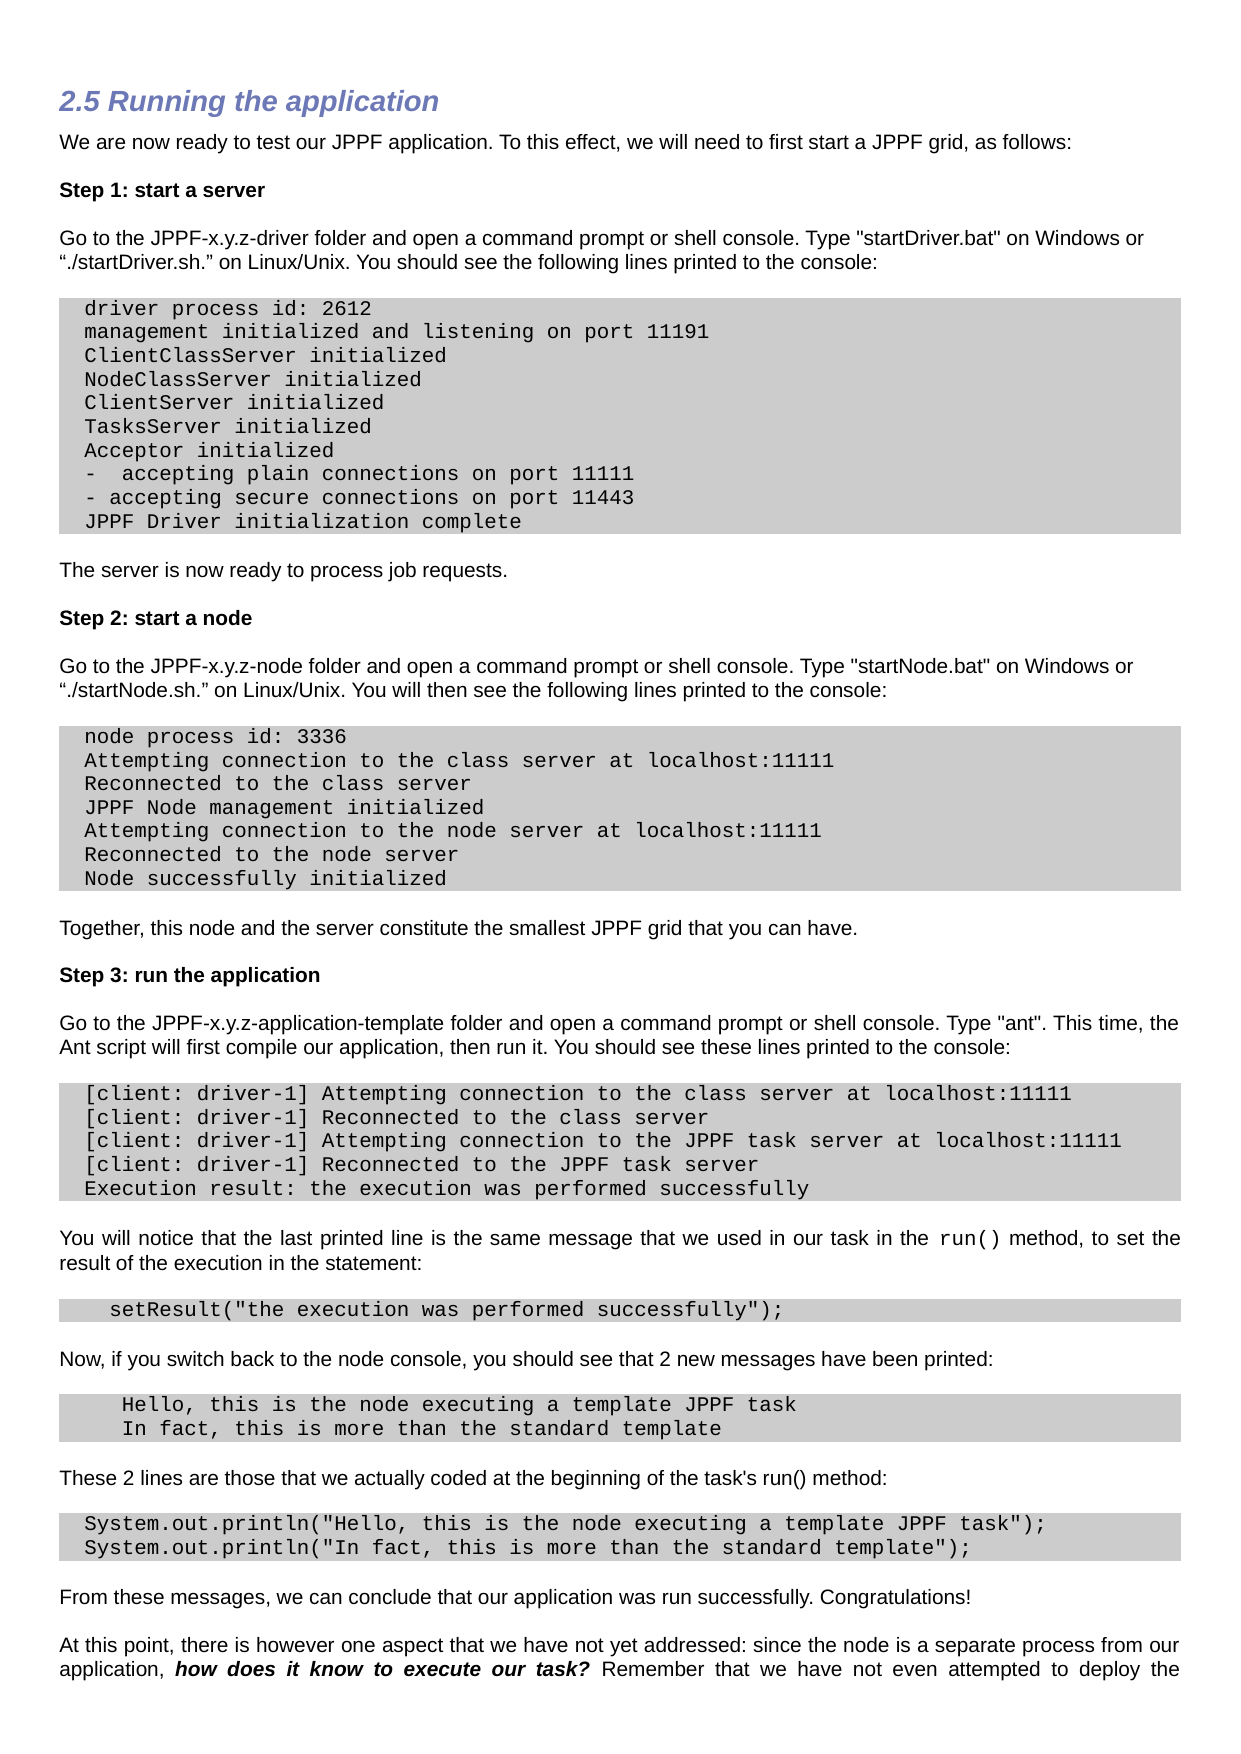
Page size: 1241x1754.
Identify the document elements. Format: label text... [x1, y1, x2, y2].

text [client: driver-1] Reconnected to the JPPF task server [59, 1154, 1181, 1178]
text Attempting connection to the class server at localhost:11111 [59, 749, 1181, 773]
text [client: driver-1] Attempting connection to the class server at localhost:11111 [59, 1083, 1181, 1107]
text The server is now ready to process job requests. [59, 558, 1181, 582]
text System.out.println("In fact, this is more than the standard template"); [59, 1537, 1181, 1561]
text [client: driver-1] Reconnected to the class server [59, 1107, 1181, 1130]
text JPPF Node management initialized [59, 797, 1181, 821]
text Node successfully initialized [59, 868, 1181, 891]
text - accepting secure connections on port 11443 [59, 487, 1181, 511]
text driver process id: 2612 [59, 298, 1181, 321]
text System.out.println("Hello, this is the node executing a template JPPF task"); [59, 1513, 1181, 1537]
text management initialized and listening on port 11191 [59, 321, 1181, 345]
text Reconnected to the class server [59, 773, 1181, 797]
text Step 2: start a node [59, 606, 1181, 630]
text Now, if you switch back to the node console, you should see that 2 new messages have been printed: [59, 1346, 1181, 1370]
text In fact, this is more than the standard template [59, 1418, 1181, 1442]
text Step 3: run the application [59, 963, 1181, 987]
text Go to the JPPF-x.y.z-driver folder and open a command prompt or shell console. Type "startDriver.bat" on Windows or “./startDriver.sh.” on Linux/Unix. You should see the following lines printed to the console: [59, 226, 1181, 274]
text You will notice that the last printed line is the same message that we used in our task in the run() method, to set the result of the execution in the statement: [59, 1225, 1181, 1275]
text JPPF Driver initialization complete [59, 511, 1181, 534]
text Acceptor initialized [59, 440, 1181, 463]
text From these messages, we can conclude that our application was run successfully. Congratulations! [59, 1585, 1181, 1609]
text Reconnected to the node server [59, 844, 1181, 868]
text - accepting plain connections on port 11111 [59, 463, 1181, 487]
text ClientClassServer initialized [59, 345, 1181, 369]
text Hello, this is the node executing a template JPPF task [59, 1394, 1181, 1418]
text We are now ready to test our JPPF application. To this effect, we will need to first start a JPPF grid, as follows: [59, 130, 1181, 154]
text setResult("the execution was performed successfully"); [59, 1299, 1181, 1322]
text At this point, there is however one aspect that we have not yet addressed: since the node is a separate process from our application, how does it know to execute our task? Remember that we have not even attempted to deploy the [59, 1633, 1181, 1681]
subtitle Running the application [59, 84, 1181, 118]
text Step 1: start a server [59, 178, 1181, 202]
text Go to the JPPF-x.y.z-node folder and open a command prompt or shell console. Type "startNode.bat" on Windows or “./startNode.sh.” on Linux/Unix. You will then see the following lines printed to the console: [59, 654, 1181, 702]
text TasksServer initialized [59, 416, 1181, 440]
text Execution result: the execution was performed successfully [59, 1178, 1181, 1201]
text [client: driver-1] Attempting connection to the JPPF task server at localhost:11111 [59, 1130, 1181, 1154]
text These 2 lines are those that we actually coded at the beginning of the task's run() method: [59, 1466, 1181, 1489]
text Attempting connection to the node server at localhost:11111 [59, 821, 1181, 844]
text node process id: 3336 [59, 726, 1181, 749]
text Together, this node and the server constitute the smallest JPPF grid that you can have. [59, 915, 1181, 939]
text Go to the JPPF-x.y.z-application-template folder and open a command prompt or shell console. Type "ant". This time, the Ant script will first compile our application, then run it. You should see these lines printed to the console: [59, 1011, 1181, 1059]
text NodeClassServer initialized [59, 369, 1181, 392]
text ClientServer initialized [59, 392, 1181, 416]
